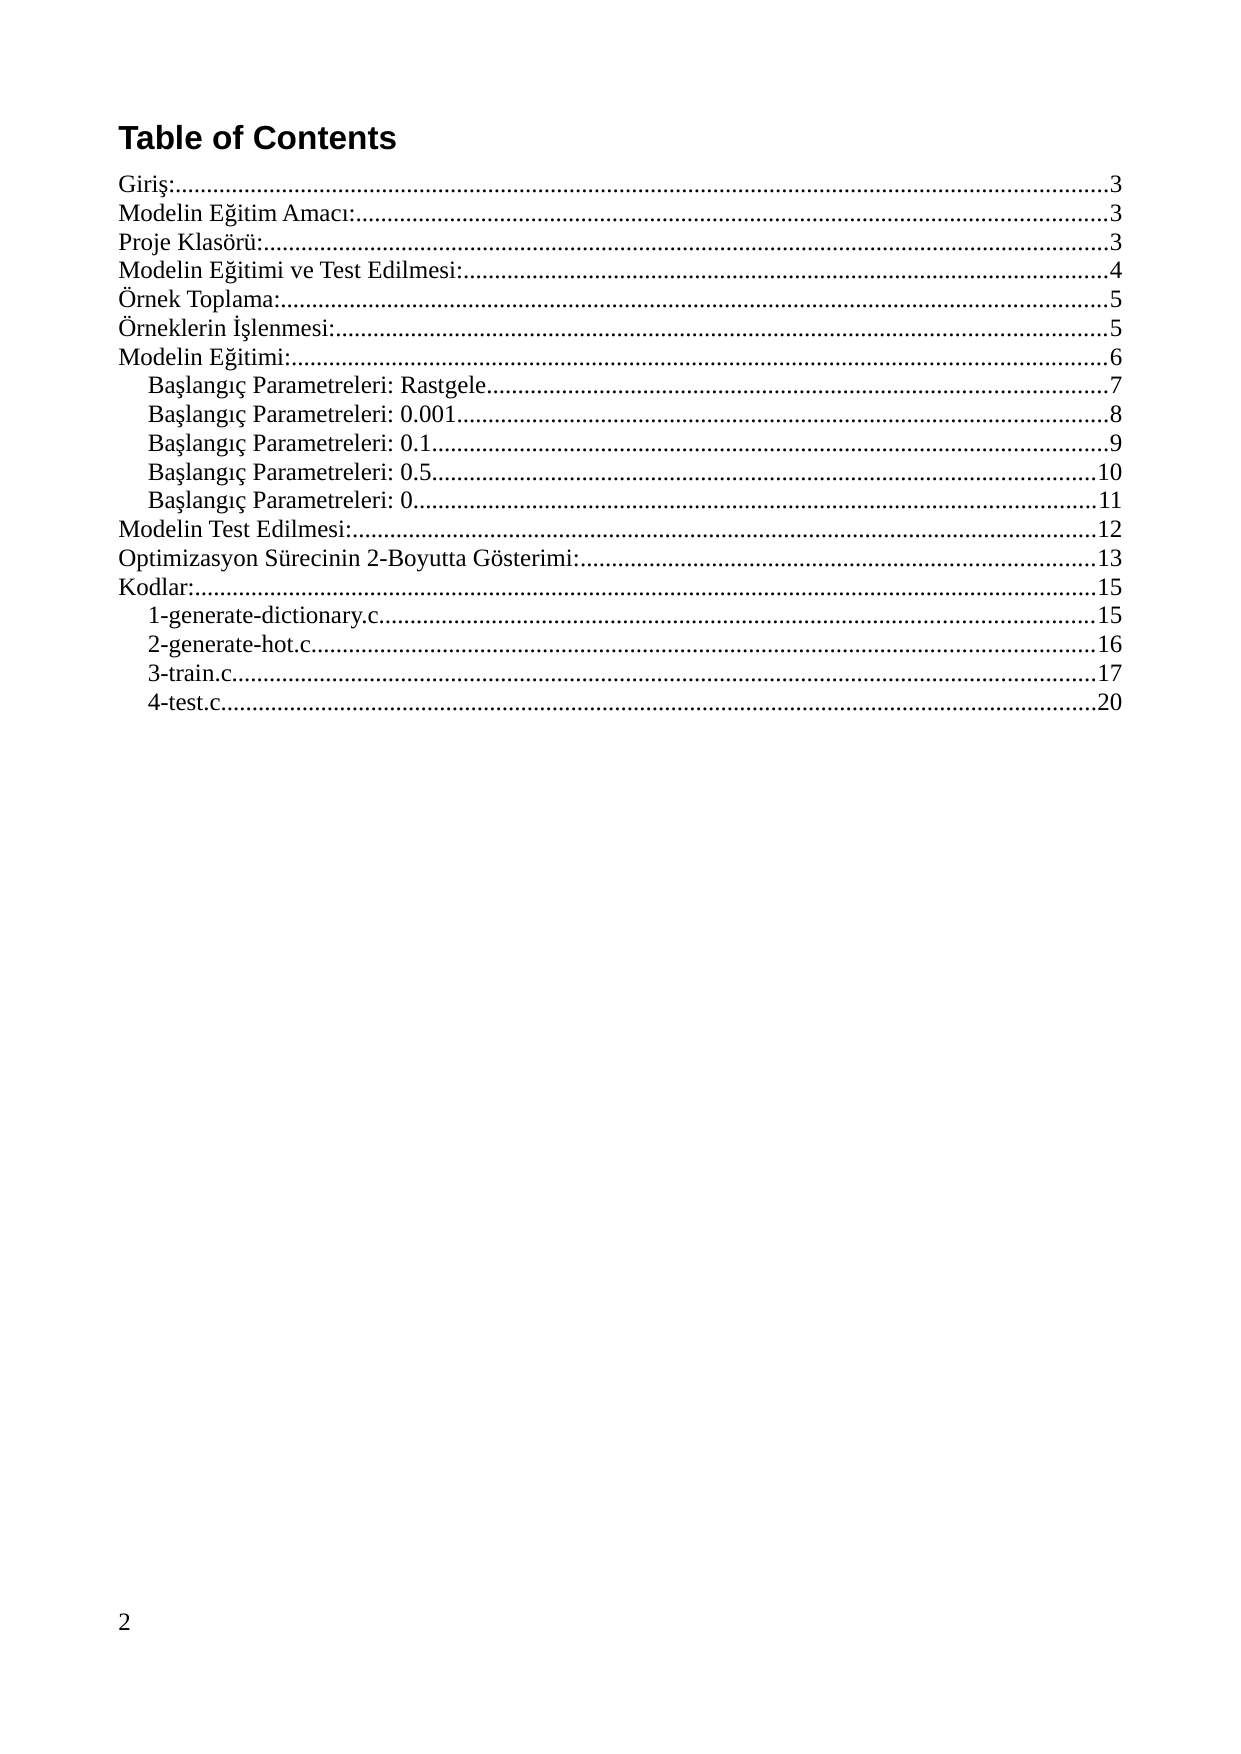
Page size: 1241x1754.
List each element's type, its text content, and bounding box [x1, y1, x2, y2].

text Başlangıç Parametreleri: 0.001 8 [148, 399, 1122, 428]
text 2-generate-hot.c 16 [148, 629, 1122, 658]
text Başlangıç Parametreleri: 0 11 [148, 485, 1122, 514]
text Başlangıç Parametreleri: 0.5 10 [148, 457, 1122, 485]
text Giriş: 3 [118, 169, 1122, 198]
text Başlangıç Parametreleri: 0.1 9 [148, 428, 1122, 457]
text 1-generate-dictionary.c 15 [148, 600, 1122, 629]
text Optimizasyon Sürecinin 2-Boyutta Gösterimi: 13 [118, 543, 1122, 572]
text Modelin Eğitimi: 6 [118, 342, 1122, 370]
text Modelin Test Edilmesi: 12 [118, 514, 1122, 543]
text Örneklerin İşlenmesi: 5 [118, 313, 1122, 342]
subtitle Table of Contents [118, 118, 1122, 157]
text 3-train.c 17 [148, 658, 1122, 687]
text Modelin Eğitimi ve Test Edilmesi: 4 [118, 255, 1122, 284]
text Proje Klasörü: 3 [118, 227, 1122, 255]
text Örnek Toplama: 5 [118, 284, 1122, 313]
text 4-test.c 20 [148, 687, 1122, 715]
text Başlangıç Parametreleri: Rastgele 7 [148, 370, 1122, 399]
text Modelin Eğitim Amacı: 3 [118, 198, 1122, 227]
text Kodlar: 15 [118, 572, 1122, 600]
